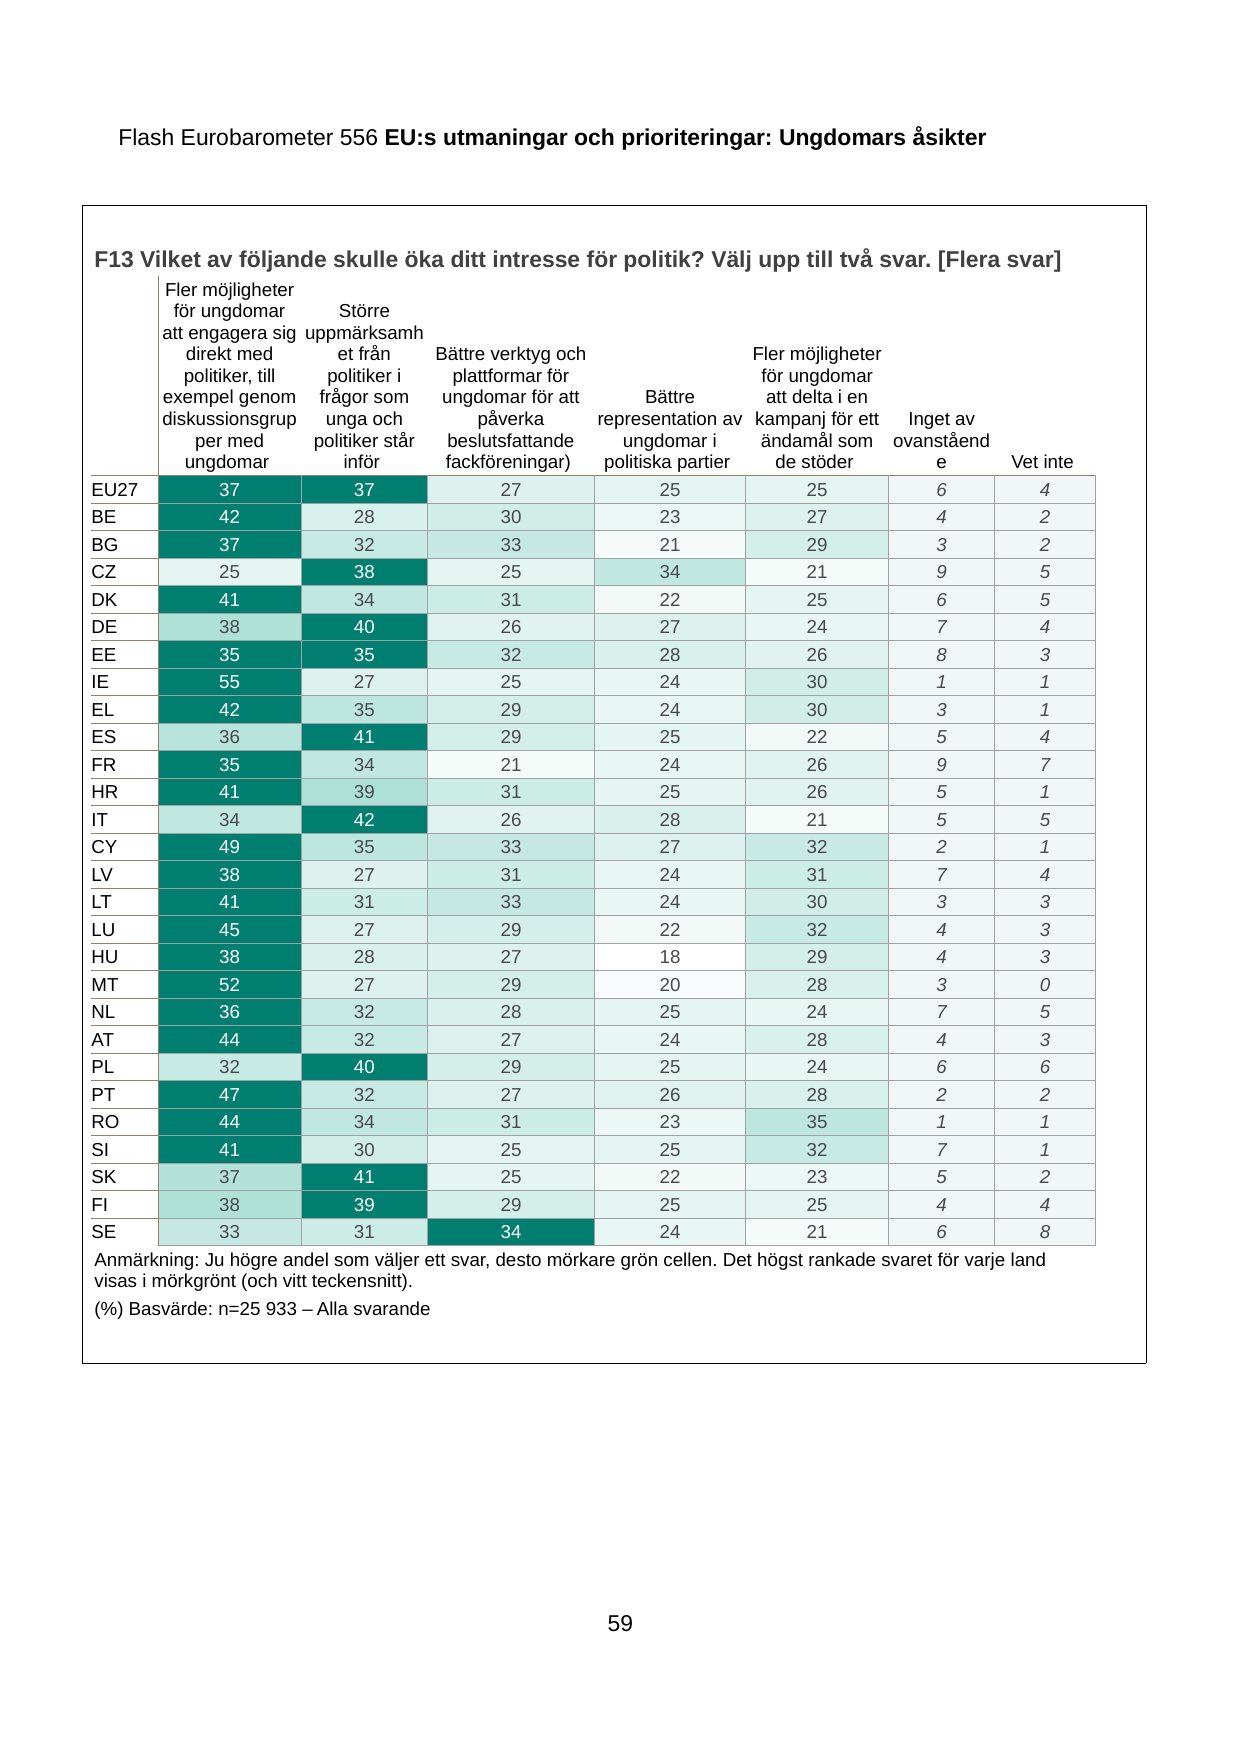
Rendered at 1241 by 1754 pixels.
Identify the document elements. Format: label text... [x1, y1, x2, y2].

table_cell 35 [746, 1109, 888, 1135]
table_cell 35 [159, 751, 301, 778]
table_cell Vet inte [994, 276, 1095, 475]
table_cell 36 [159, 999, 301, 1025]
table_cell 7 [889, 999, 994, 1025]
table_cell 1 [995, 696, 1095, 723]
table_cell 28 [746, 1026, 888, 1053]
table_cell 28 [302, 944, 427, 970]
table_cell 32 [302, 999, 427, 1025]
table_cell 39 [302, 1191, 427, 1218]
table_cell 21 [595, 531, 745, 558]
table_cell 35 [302, 834, 427, 860]
table_cell 55 [159, 669, 301, 695]
table_cell 21 [428, 751, 594, 778]
table_cell 25 [746, 476, 888, 503]
table_cell 41 [159, 586, 301, 613]
table_cell 6 [995, 1054, 1095, 1080]
table_cell 23 [746, 1164, 888, 1190]
table_cell EL [91, 696, 158, 723]
table_cell 4 [995, 614, 1095, 640]
table_cell 41 [159, 889, 301, 915]
table_cell 25 [595, 1191, 745, 1218]
table_cell 5 [889, 806, 994, 833]
table_cell 27 [746, 504, 888, 530]
table_cell 5 [889, 779, 994, 805]
table_cell 35 [302, 641, 427, 668]
table_cell 40 [302, 1054, 427, 1080]
table_cell 27 [428, 944, 594, 970]
table_cell HU [91, 944, 158, 970]
table_cell CZ [91, 559, 158, 585]
table_cell BE [91, 504, 158, 530]
table_cell HR [91, 779, 158, 805]
table_cell 4 [889, 504, 994, 530]
table_cell 4 [995, 476, 1095, 503]
table_cell Fler möjligheter för ungdomar att engagera sig direkt med politiker, till exempel genom diskussionsgrupper med ungdomar [159, 276, 301, 475]
table_cell 29 [428, 916, 594, 943]
table_cell 24 [746, 1054, 888, 1080]
table_cell 41 [302, 724, 427, 750]
table_cell 27 [302, 861, 427, 888]
table_cell 32 [746, 834, 888, 860]
table_cell 25 [159, 559, 301, 585]
table_cell AT [91, 1026, 158, 1053]
table_cell 37 [159, 476, 301, 503]
table_cell 31 [428, 1109, 594, 1135]
table_cell RO [91, 1109, 158, 1135]
table_cell 1 [995, 669, 1095, 695]
table_cell 29 [428, 971, 594, 998]
table_cell Bättre representation av ungdomar i politiska partier [594, 276, 745, 475]
table_cell 2 [889, 1081, 994, 1108]
table_cell 28 [595, 641, 745, 668]
table_cell 20 [595, 971, 745, 998]
table_cell 2 [889, 834, 994, 860]
table_cell 25 [595, 476, 745, 503]
table_cell 38 [159, 614, 301, 640]
table_cell 1 [995, 1109, 1095, 1135]
table_cell 37 [159, 531, 301, 558]
table_cell 4 [995, 724, 1095, 750]
table_cell 27 [595, 834, 745, 860]
table_cell 30 [302, 1136, 427, 1163]
table_cell 31 [302, 1219, 427, 1245]
table_cell Inget av ovanstående [889, 276, 994, 475]
table_cell 25 [746, 1191, 888, 1218]
table_cell IE [91, 669, 158, 695]
table_cell NL [91, 999, 158, 1025]
table_cell PL [91, 1054, 158, 1080]
table_cell 34 [302, 1109, 427, 1135]
table_cell 27 [302, 669, 427, 695]
table_cell 25 [595, 1054, 745, 1080]
table_cell 29 [746, 944, 888, 970]
table_cell 24 [595, 1219, 745, 1245]
table_cell 1 [995, 779, 1095, 805]
table_cell 24 [595, 696, 745, 723]
table_cell 25 [746, 586, 888, 613]
table_cell 9 [889, 559, 994, 585]
table_cell 32 [302, 531, 427, 558]
table_cell 30 [746, 889, 888, 915]
table_cell 39 [302, 779, 427, 805]
table_cell [91, 276, 158, 475]
table_cell LV [91, 861, 158, 888]
table_cell 31 [428, 861, 594, 888]
table_cell DK [91, 586, 158, 613]
table_cell 22 [746, 724, 888, 750]
table_cell 3 [889, 889, 994, 915]
table_cell 1 [889, 669, 994, 695]
table_cell 26 [428, 614, 594, 640]
table_cell 26 [428, 806, 594, 833]
table_cell SK [91, 1164, 158, 1190]
table_cell 6 [889, 1054, 994, 1080]
table_cell 34 [302, 751, 427, 778]
table_cell 29 [428, 724, 594, 750]
table_cell 29 [428, 1191, 594, 1218]
table_cell 38 [159, 944, 301, 970]
table_cell 21 [746, 559, 888, 585]
table_cell 6 [889, 476, 994, 503]
table_cell 25 [595, 724, 745, 750]
table_cell 23 [595, 1109, 745, 1135]
table_cell 38 [159, 1191, 301, 1218]
table_cell 3 [995, 889, 1095, 915]
table_cell 24 [595, 669, 745, 695]
table_cell 3 [889, 971, 994, 998]
table_cell 8 [889, 641, 994, 668]
table_cell 45 [159, 916, 301, 943]
table_cell 38 [302, 559, 427, 585]
table_cell 2 [995, 1164, 1095, 1190]
table_cell 23 [595, 504, 745, 530]
table_cell 34 [302, 586, 427, 613]
table_cell 27 [428, 476, 594, 503]
table_cell 4 [889, 1026, 994, 1053]
table_cell 1 [995, 1136, 1095, 1163]
table_cell 26 [746, 641, 888, 668]
table_cell BG [91, 531, 158, 558]
table_cell 27 [428, 1026, 594, 1053]
table_cell 29 [746, 531, 888, 558]
table_cell FI [91, 1191, 158, 1218]
table_cell 42 [159, 504, 301, 530]
table_cell 36 [159, 724, 301, 750]
table_cell 24 [746, 614, 888, 640]
table_cell 33 [428, 889, 594, 915]
table_cell EU27 [91, 476, 158, 503]
table_cell Större uppmärksamhet från politiker i frågor som unga och politiker står inför [301, 276, 427, 475]
table_cell 28 [595, 806, 745, 833]
table_cell EE [91, 641, 158, 668]
table_cell 31 [428, 586, 594, 613]
table_cell 52 [159, 971, 301, 998]
table_cell 5 [995, 559, 1095, 585]
table_cell 25 [595, 999, 745, 1025]
table_cell 3 [995, 916, 1095, 943]
table_cell 8 [995, 1219, 1095, 1245]
table_cell 27 [428, 1081, 594, 1108]
table_cell 3 [995, 944, 1095, 970]
table_cell 21 [746, 1219, 888, 1245]
table_cell 31 [302, 889, 427, 915]
table_cell 25 [595, 779, 745, 805]
table_cell 25 [428, 1136, 594, 1163]
table_cell 26 [746, 779, 888, 805]
table_cell 5 [889, 1164, 994, 1190]
table_cell 28 [302, 504, 427, 530]
table_cell FR [91, 751, 158, 778]
table_cell 4 [995, 1191, 1095, 1218]
table_cell 22 [595, 916, 745, 943]
table_cell 25 [428, 669, 594, 695]
table_cell 32 [428, 641, 594, 668]
table_cell 41 [159, 1136, 301, 1163]
table_cell 31 [746, 861, 888, 888]
table_cell 9 [889, 751, 994, 778]
table_cell DE [91, 614, 158, 640]
table_cell 4 [889, 916, 994, 943]
table_cell 5 [889, 724, 994, 750]
table_cell LU [91, 916, 158, 943]
table_cell 29 [428, 1054, 594, 1080]
table_cell 3 [995, 1026, 1095, 1053]
table_cell 38 [159, 861, 301, 888]
table_cell 25 [428, 559, 594, 585]
table_cell 29 [428, 696, 594, 723]
table_cell 44 [159, 1026, 301, 1053]
table_cell 4 [995, 861, 1095, 888]
table_cell 18 [595, 944, 745, 970]
table_cell 31 [428, 779, 594, 805]
table_cell 0 [995, 971, 1095, 998]
table_cell 24 [746, 999, 888, 1025]
table_cell 25 [428, 1164, 594, 1190]
table_cell 21 [746, 806, 888, 833]
table_cell 42 [159, 696, 301, 723]
table_cell Anmärkning: Ju högre andel som väljer ett svar, desto mörkare grön cellen. Det högst rankade svaret för varje land visas i mörkgrönt (och vitt teckensnitt). [91, 1245, 1095, 1294]
table_cell 30 [746, 696, 888, 723]
table_cell 47 [159, 1081, 301, 1108]
table_cell SE [91, 1219, 158, 1245]
table_cell 40 [302, 614, 427, 640]
table_cell Fler möjligheter för ungdomar att delta i en kampanj för ett ändamål som de stöder [745, 276, 888, 475]
table_cell LT [91, 889, 158, 915]
table_cell 42 [302, 806, 427, 833]
table_cell 5 [995, 999, 1095, 1025]
table_cell 41 [302, 1164, 427, 1190]
table_cell 28 [746, 1081, 888, 1108]
table_cell ES [91, 724, 158, 750]
table_cell 7 [889, 861, 994, 888]
table_cell 49 [159, 834, 301, 860]
table_cell 6 [889, 1219, 994, 1245]
table_cell 35 [159, 641, 301, 668]
table_cell 30 [428, 504, 594, 530]
table_cell 32 [746, 1136, 888, 1163]
table_cell 2 [995, 1081, 1095, 1108]
table_cell 1 [889, 1109, 994, 1135]
table_cell 4 [889, 1191, 994, 1218]
table_cell 22 [595, 1164, 745, 1190]
table_cell 3 [889, 696, 994, 723]
table_cell 3 [995, 641, 1095, 668]
table_cell PT [91, 1081, 158, 1108]
table_cell (%) Basvärde: n=25 933 – Alla svarande [91, 1295, 1095, 1322]
table_cell 33 [428, 531, 594, 558]
table_cell 35 [302, 696, 427, 723]
table_cell 37 [159, 1164, 301, 1190]
table_cell 24 [595, 889, 745, 915]
table_cell 1 [995, 834, 1095, 860]
table_cell 27 [302, 916, 427, 943]
table_cell 34 [159, 806, 301, 833]
table_cell 26 [746, 751, 888, 778]
table_cell 34 [428, 1219, 594, 1245]
table_cell 4 [889, 944, 994, 970]
table_cell 26 [595, 1081, 745, 1108]
table_header F13 Vilket av följande skulle öka ditt intresse för politik? Välj upp till två svar. [Flera svar] [91, 214, 1095, 276]
table_cell CY [91, 834, 158, 860]
table_cell 3 [889, 531, 994, 558]
table_cell 33 [159, 1219, 301, 1245]
table_cell MT [91, 971, 158, 998]
table_cell 25 [595, 1136, 745, 1163]
table_cell 27 [302, 971, 427, 998]
table_cell 32 [159, 1054, 301, 1080]
table_cell 27 [595, 614, 745, 640]
table_cell 2 [995, 531, 1095, 558]
table_cell 24 [595, 1026, 745, 1053]
table_cell 44 [159, 1109, 301, 1135]
table_cell 24 [595, 861, 745, 888]
table_cell 41 [159, 779, 301, 805]
table_cell 37 [302, 476, 427, 503]
table_cell 5 [995, 806, 1095, 833]
table_cell 5 [995, 586, 1095, 613]
table_cell 34 [595, 559, 745, 585]
table_cell 33 [428, 834, 594, 860]
table_cell 7 [889, 1136, 994, 1163]
table_cell SI [91, 1136, 158, 1163]
table_cell 30 [746, 669, 888, 695]
table_cell 28 [428, 999, 594, 1025]
table_cell 22 [595, 586, 745, 613]
table_cell 6 [889, 586, 994, 613]
table_cell 32 [302, 1026, 427, 1053]
table_cell Bättre verktyg och plattformar för ungdomar för att påverka beslutsfattande fackföreningar) [428, 276, 594, 475]
table_cell 7 [889, 614, 994, 640]
table_cell 32 [746, 916, 888, 943]
table_cell 7 [995, 751, 1095, 778]
table_cell 32 [302, 1081, 427, 1108]
table_cell 28 [746, 971, 888, 998]
table_cell 24 [595, 751, 745, 778]
table_cell IT [91, 806, 158, 833]
table_cell 2 [995, 504, 1095, 530]
